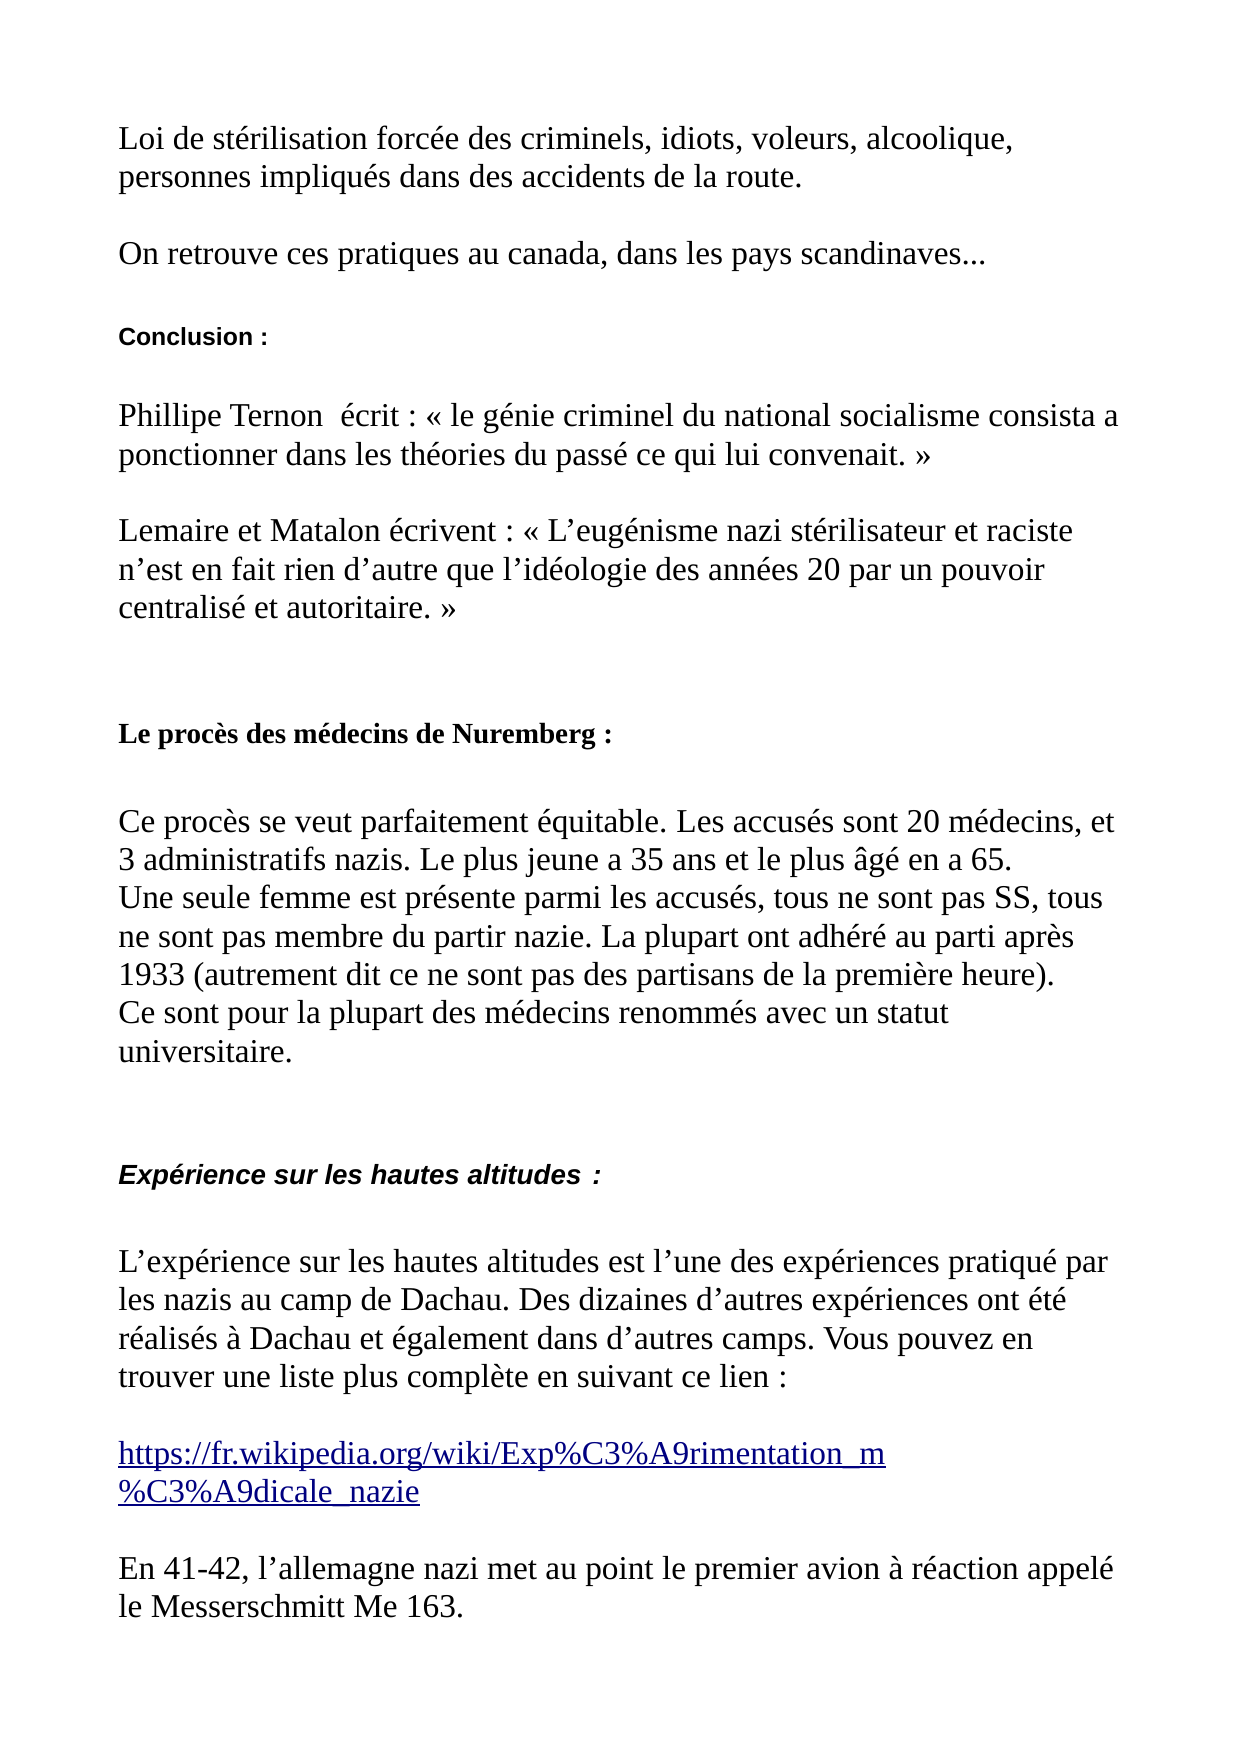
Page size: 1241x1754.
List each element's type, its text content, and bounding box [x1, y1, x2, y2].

subtitle Conclusion : [118, 322, 1122, 351]
text https://fr.wikipedia.org/wiki/Exp%C3%A9rimentation_m%C3%A9dicale_nazie [118, 1433, 1122, 1509]
text Une seule femme est présente parmi les accusés, tous ne sont pas SS, tous ne sont pas membre du partir nazie. La plupart ont adhéré au parti après 1933 (autrement dit ce ne sont pas des partisans de la première heure). [118, 878, 1122, 993]
text Ce procès se veut parfaitement équitable. Les accusés sont 20 médecins, et 3 administratifs nazis. Le plus jeune a 35 ans et le plus âgé en a 65. [118, 801, 1122, 878]
subtitle Expérience sur les hautes altitudes : [118, 1158, 1122, 1190]
text Lemaire et Matalon écrivent : « L’eugénisme nazi stérilisateur et raciste n’est en fait rien d’autre que l’idéologie des années 20 par un pouvoir centralisé et autoritaire. » [118, 510, 1122, 625]
subtitle Le procès des médecins de Nuremberg : [118, 717, 1122, 750]
text Phillipe Ternon écrit : « le génie criminel du national socialisme consista a ponctionner dans les théories du passé ce qui lui convenait. » [118, 395, 1122, 472]
text L’expérience sur les hautes altitudes est l’une des expériences pratiqué par les nazis au camp de Dachau. Des dizaines d’autres expériences ont été réalisés à Dachau et également dans d’autres camps. Vous pouvez en trouver une liste plus complète en suivant ce lien : [118, 1241, 1122, 1394]
text On retrouve ces pratiques au canada, dans les pays scandinaves... [118, 233, 1122, 271]
text En 41-42, l’allemagne nazi met au point le premier avion à réaction appelé le Messerschmitt Me 163. [118, 1548, 1122, 1624]
text Ce sont pour la plupart des médecins renommés avec un statut universitaire. [118, 993, 1122, 1069]
text Loi de stérilisation forcée des criminels, idiots, voleurs, alcoolique, personnes impliqués dans des accidents de la route. [118, 118, 1122, 195]
